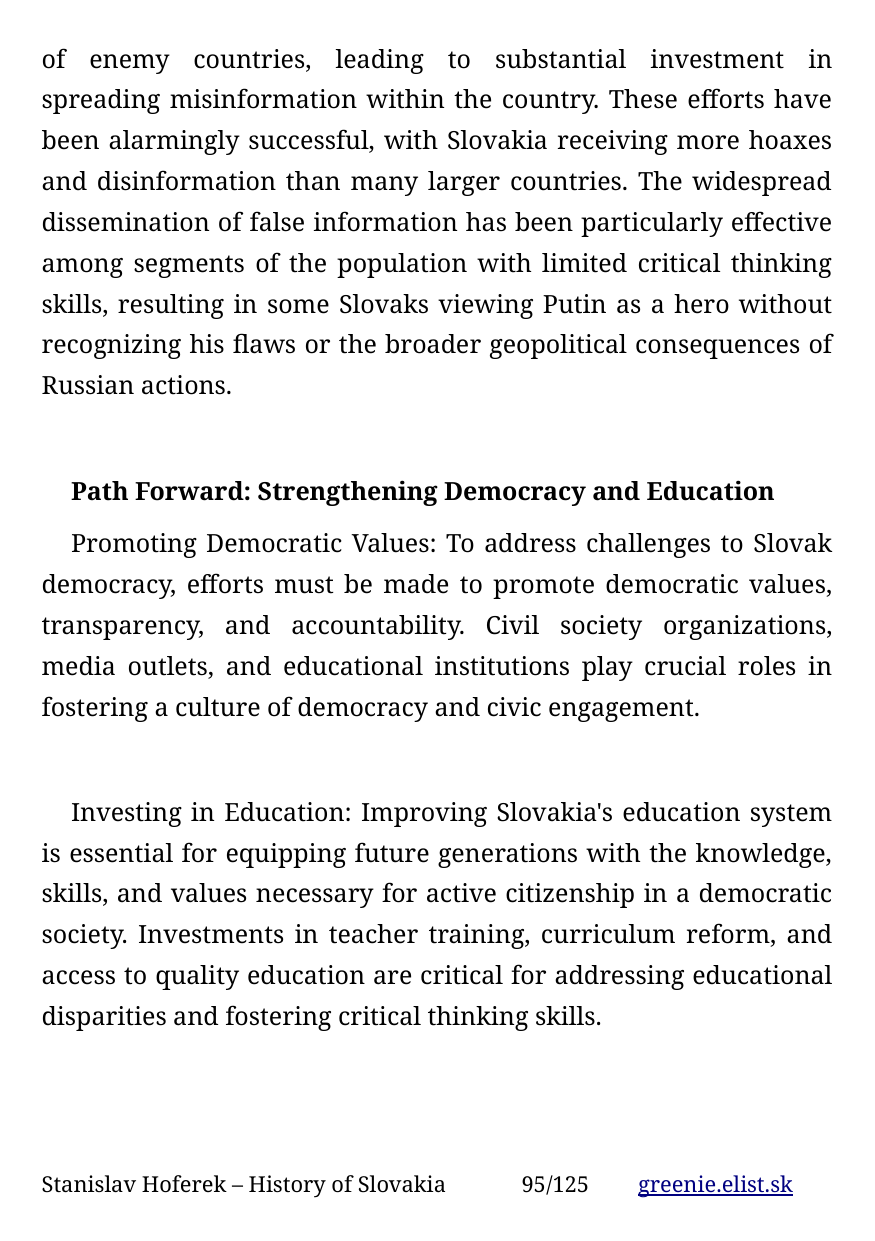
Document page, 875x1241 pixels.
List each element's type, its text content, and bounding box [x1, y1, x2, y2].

text of enemy countries, leading to substantial investment in spreading misinformation within the country. These efforts have been alarmingly successful, with Slovakia receiving more hoaxes and disinformation than many larger countries. The widespread dissemination of false information has been particularly effective among segments of the population with limited critical thinking skills, resulting in some Slovaks viewing Putin as a hero without recognizing his flaws or the broader geopolitical consequences of Russian actions. [41, 41, 833, 402]
text Promoting Democratic Values: To address challenges to Slovak democracy, efforts must be made to promote democratic values, transparency, and accountability. Civil society organizations, media outlets, and educational institutions play crucial roles in fostering a culture of democracy and civic engagement. [41, 526, 833, 723]
text Investing in Education: Improving Slovakia's education system is essential for equipping future generations with the knowledge, skills, and values necessary for active citizenship in a democratic society. Investments in teacher training, curriculum reform, and access to quality education are critical for addressing educational disparities and fostering critical thinking skills. [41, 794, 833, 1033]
text Path Forward: Strengthening Democracy and Education [41, 473, 833, 507]
